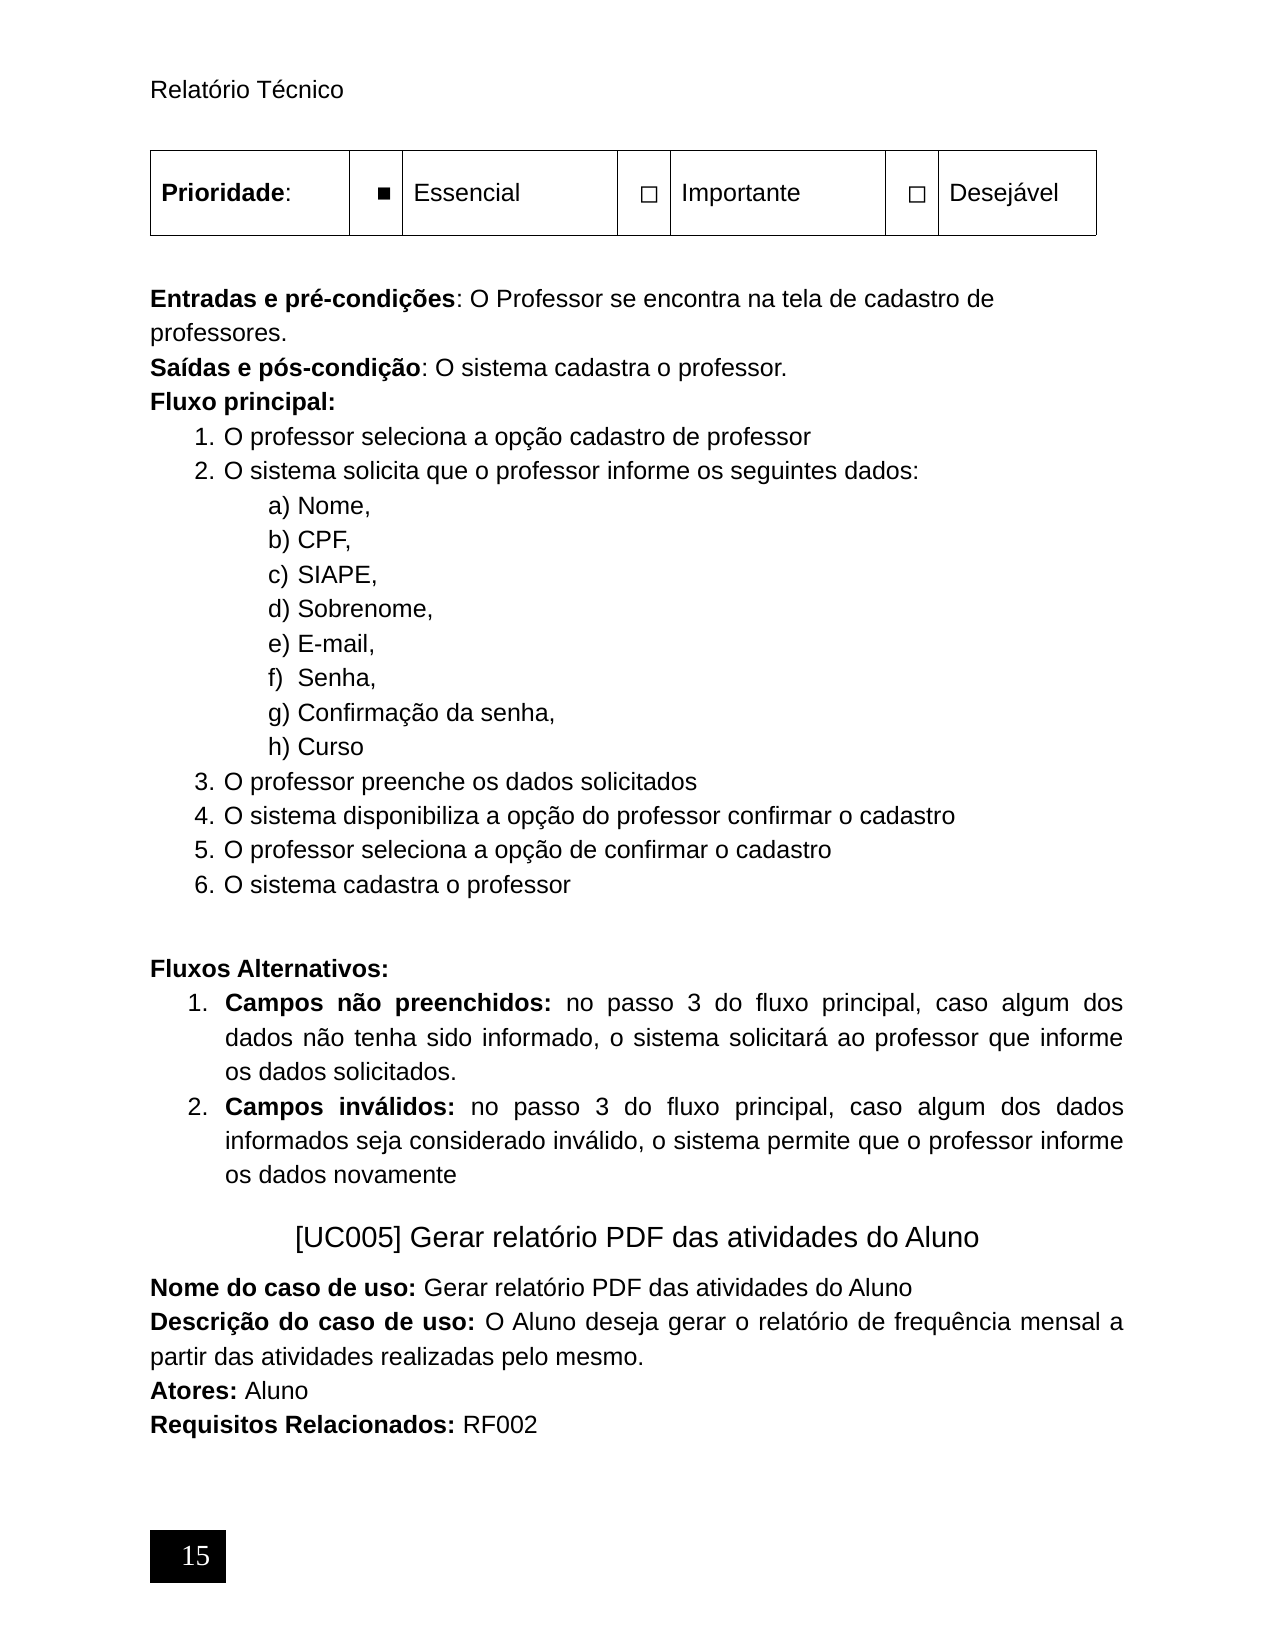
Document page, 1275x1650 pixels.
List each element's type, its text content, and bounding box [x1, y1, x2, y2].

list Campos inválidos: no passo 3 do fluxo principal, caso algum dos dados informados seja considerado inválido, o sistema permite que o professor informe os dados novamente [187, 1091, 1125, 1189]
text Descrição do caso de uso: O Aluno deseja gerar o relatório de frequência mensal a partir das atividades realizadas pelo mesmo. [150, 1307, 1125, 1370]
list O professor seleciona a opção cadastro de professor [194, 422, 1125, 451]
list Curso [268, 732, 1125, 761]
list SIAPE, [268, 560, 1125, 588]
list E-mail, [268, 629, 1125, 657]
list O sistema solicita que o professor informe os seguintes dados: [194, 456, 1125, 485]
list Campos não preenchidos: no passo 3 do fluxo principal, caso algum dos dados não tenha sido informado, o sistema solicitará ao professor que informe os dados solicitados. [187, 988, 1125, 1086]
list Senha, [268, 663, 1125, 692]
list O sistema disponibiliza a opção do professor confirmar o cadastro [194, 801, 1125, 830]
list O sistema cadastra o professor [194, 870, 1125, 899]
text Fluxo principal: [150, 387, 1125, 416]
text Requisitos Relacionados: RF002 [150, 1411, 1125, 1439]
table_header ■ [350, 151, 402, 235]
text Saídas e pós-condição: O sistema cadastra o professor. [150, 353, 1125, 382]
table_header Essencial [403, 151, 617, 235]
list Sobrenome, [268, 594, 1125, 623]
text Entradas e pré-condições: O Professor se encontra na tela de cadastro de professores. [150, 284, 1125, 347]
list Confirmação da senha, [268, 698, 1125, 726]
list O professor preenche os dados solicitados [194, 767, 1125, 795]
text Atores: Aluno [150, 1376, 1125, 1405]
table_header Desejável [939, 151, 1096, 235]
table_header ◻ [618, 151, 670, 235]
text Fluxos Alternativos: [150, 953, 1125, 982]
list CPF, [268, 525, 1125, 554]
list O professor seleciona a opção de confirmar o cadastro [194, 836, 1125, 864]
text [UC005] Gerar relatório PDF das atividades do Aluno [150, 1220, 1125, 1253]
text Nome do caso de uso: Gerar relatório PDF das atividades do Aluno [150, 1273, 1125, 1301]
table_header Prioridade: [151, 151, 349, 235]
list Nome, [268, 491, 1125, 519]
table_header ◻ [886, 151, 938, 235]
table_header Importante [671, 151, 885, 235]
